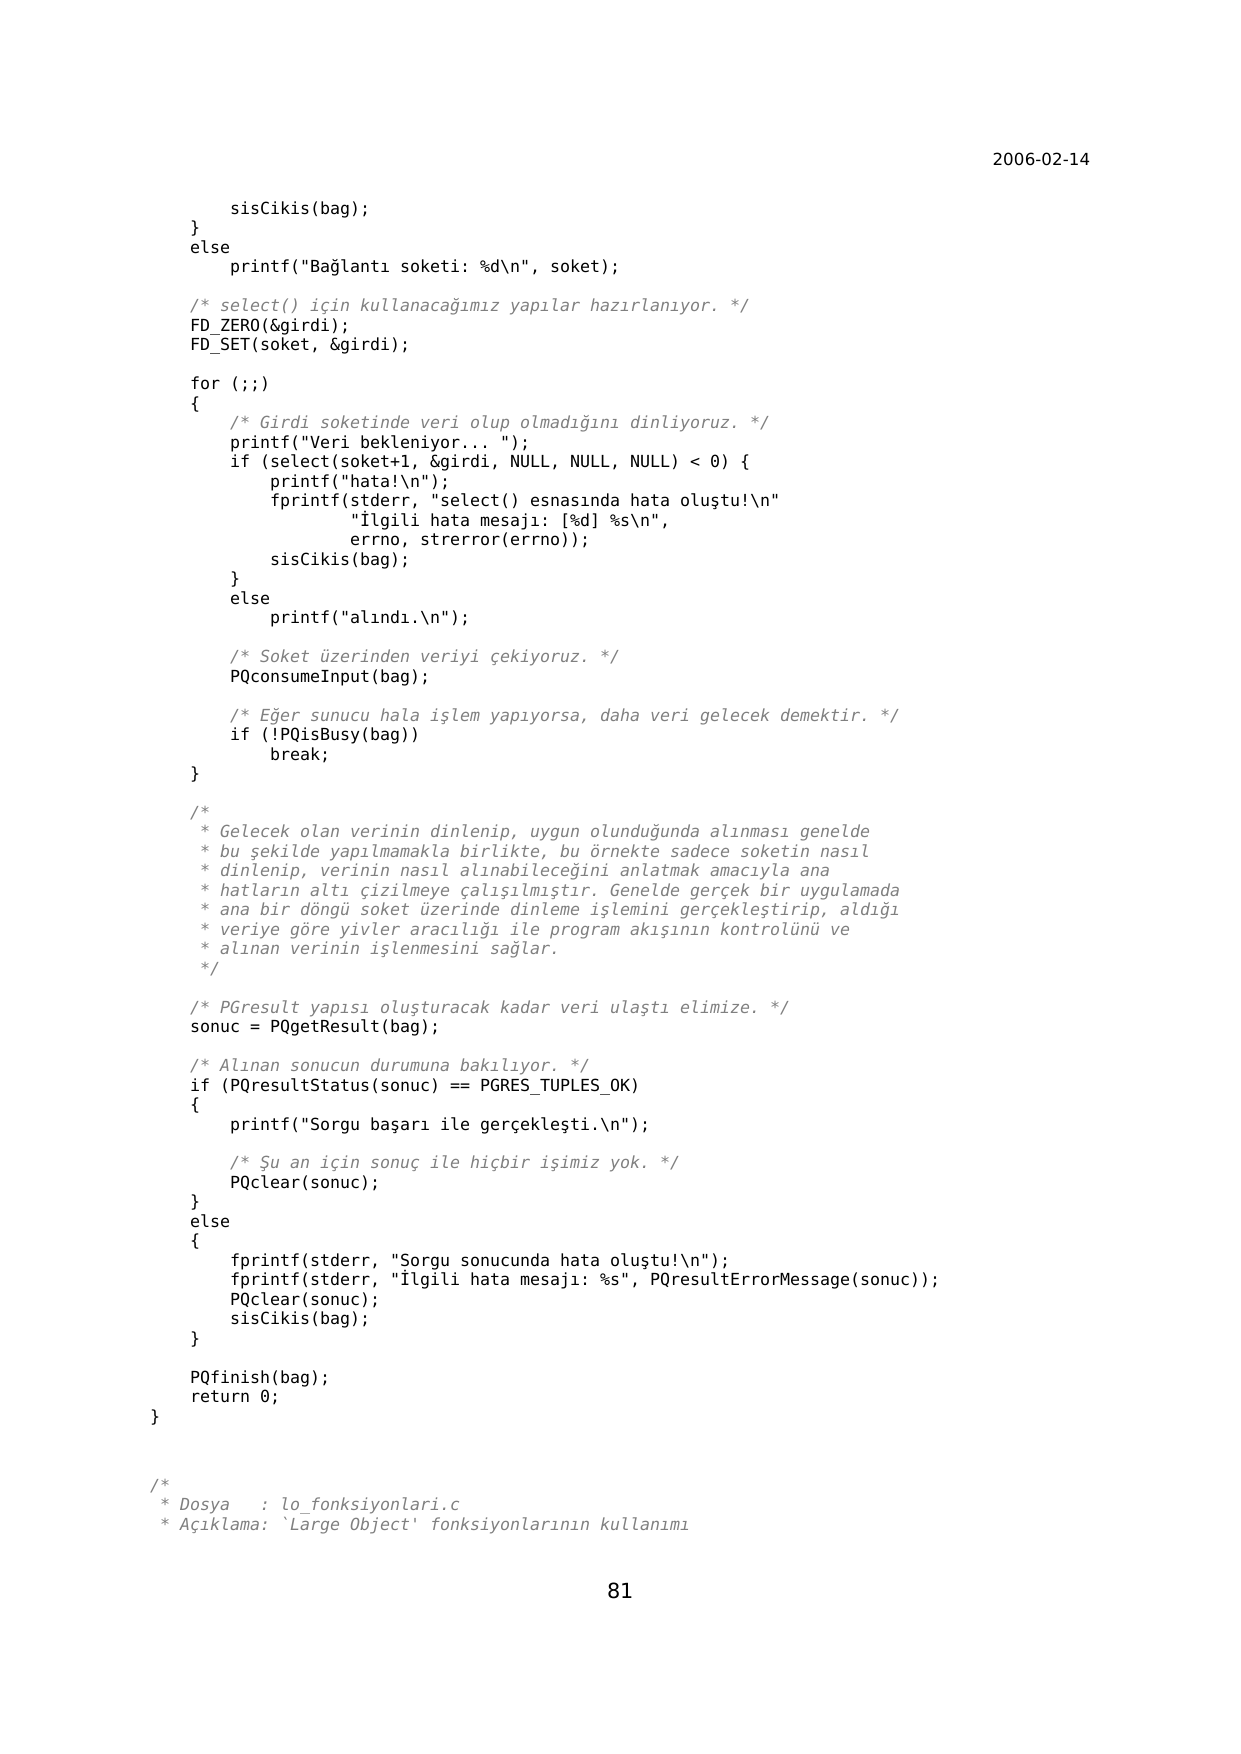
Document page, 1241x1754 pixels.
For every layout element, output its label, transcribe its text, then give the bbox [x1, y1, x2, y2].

text PQclear(sonuc); [150, 1290, 1090, 1309]
text sisCikis(bag); [150, 549, 1090, 569]
text FD_ZERO(&girdi); [150, 316, 1090, 335]
text * bu şekilde yapılmamakla birlikte, bu örnekte sadece soketin nasıl [150, 842, 1090, 861]
text break; [150, 744, 1090, 764]
text /* Alınan sonucun durumuna bakılıyor. */ [150, 1056, 1090, 1076]
text for (;;) [150, 374, 1090, 394]
text * hatların altı çizilmeye çalışılmıştır. Genelde gerçek bir uygulamada [150, 881, 1090, 900]
text * Gelecek olan verinin dinlenip, uygun olunduğunda alınması genelde [150, 822, 1090, 842]
text sonuc = PQgetResult(bag); [150, 1017, 1090, 1037]
text errno, strerror(errno)); [150, 530, 1090, 549]
text } [150, 1192, 1090, 1212]
text sisCikis(bag); [150, 1309, 1090, 1329]
text printf("Sorgu başarı ile gerçekleşti.\n"); [150, 1114, 1090, 1134]
text "İlgili hata mesajı: [%d] %s\n", [150, 511, 1090, 530]
text } [150, 569, 1090, 588]
text * veriye göre yivler aracılığı ile program akışının kontrolünü ve [150, 920, 1090, 939]
text sisCikis(bag); [150, 199, 1090, 218]
text return 0; [150, 1387, 1090, 1407]
text } [150, 218, 1090, 238]
text } [150, 1329, 1090, 1348]
text printf("Bağlantı soketi: %d\n", soket); [150, 257, 1090, 277]
text fprintf(stderr, "İlgili hata mesajı: %s", PQresultErrorMessage(sonuc)); [150, 1270, 1090, 1290]
text */ [150, 959, 1090, 978]
text { [150, 394, 1090, 413]
text /* [150, 1476, 1090, 1495]
text * ana bir döngü soket üzerinde dinleme işlemini gerçekleştirip, aldığı [150, 900, 1090, 920]
text if (PQresultStatus(sonuc) == PGRES_TUPLES_OK) [150, 1076, 1090, 1095]
text /* PGresult yapısı oluşturacak kadar veri ulaştı elimize. */ [150, 998, 1090, 1017]
text /* Soket üzerinden veriyi çekiyoruz. */ [150, 647, 1090, 666]
text /* select() için kullanacağımız yapılar hazırlanıyor. */ [150, 296, 1090, 316]
text printf("hata!\n"); [150, 472, 1090, 491]
text FD_SET(soket, &girdi); [150, 335, 1090, 355]
text PQconsumeInput(bag); [150, 666, 1090, 686]
text { [150, 1231, 1090, 1251]
text * Açıklama: `Large Object' fonksiyonlarının kullanımı [150, 1514, 1090, 1534]
text } [150, 1407, 1090, 1426]
text /* Eğer sunucu hala işlem yapıyorsa, daha veri gelecek demektir. */ [150, 705, 1090, 725]
text else [150, 238, 1090, 257]
text if (select(soket+1, &girdi, NULL, NULL, NULL) < 0) { [150, 452, 1090, 472]
text PQclear(sonuc); [150, 1173, 1090, 1192]
text * alınan verinin işlenmesini sağlar. [150, 939, 1090, 959]
text /* [150, 803, 1090, 822]
text else [150, 588, 1090, 608]
text * Dosya : lo_fonksiyonlari.c [150, 1495, 1090, 1514]
text printf("alındı.\n"); [150, 608, 1090, 627]
text * dinlenip, verinin nasıl alınabileceğini anlatmak amacıyla ana [150, 861, 1090, 881]
text /* Girdi soketinde veri olup olmadığını dinliyoruz. */ [150, 413, 1090, 433]
text { [150, 1095, 1090, 1114]
text printf("Veri bekleniyor... "); [150, 433, 1090, 452]
text PQfinish(bag); [150, 1368, 1090, 1387]
text fprintf(stderr, "select() esnasında hata oluştu!\n" [150, 491, 1090, 511]
text if (!PQisBusy(bag)) [150, 725, 1090, 744]
text } [150, 764, 1090, 783]
text /* Şu an için sonuç ile hiçbir işimiz yok. */ [150, 1153, 1090, 1173]
text else [150, 1212, 1090, 1231]
text fprintf(stderr, "Sorgu sonucunda hata oluştu!\n"); [150, 1251, 1090, 1270]
